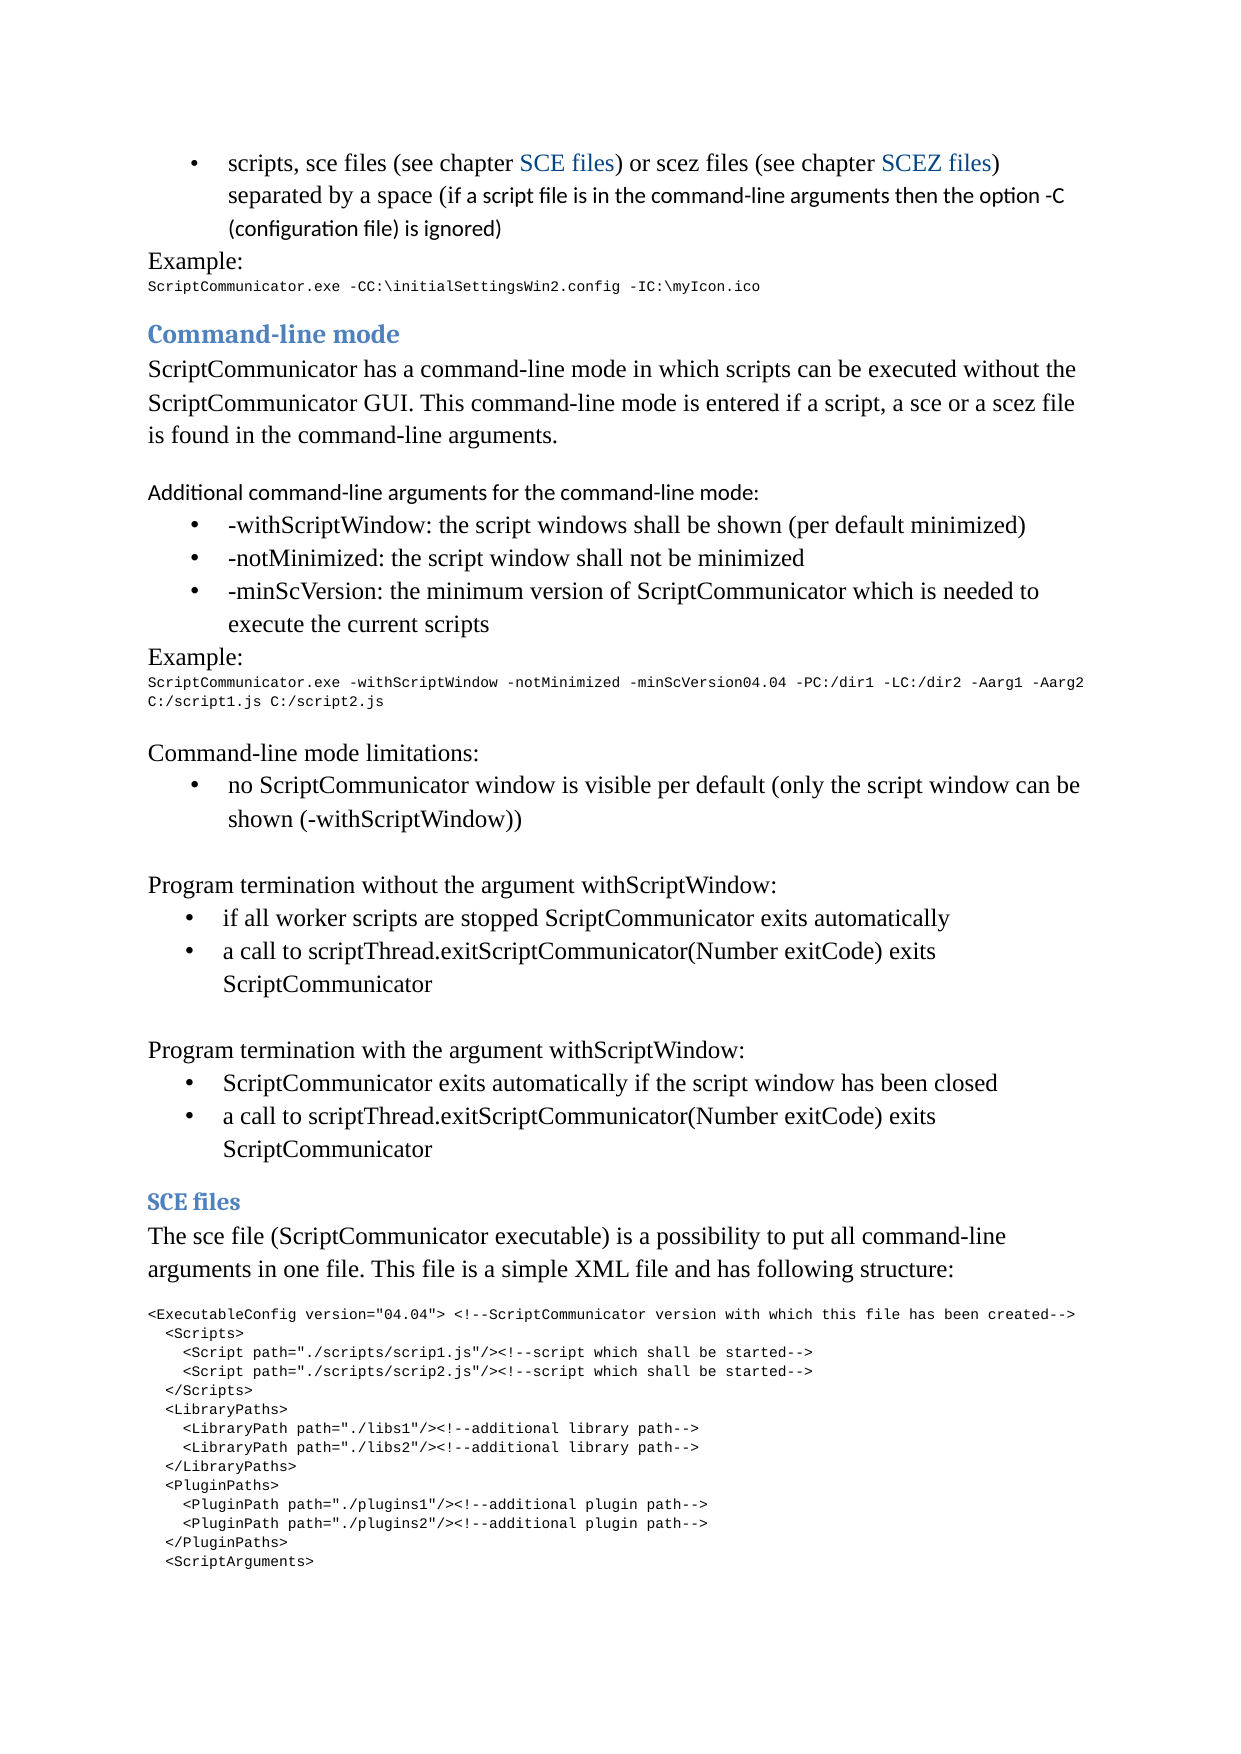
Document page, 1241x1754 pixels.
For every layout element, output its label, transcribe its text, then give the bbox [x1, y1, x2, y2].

text <LibraryPath path="./libs2"/><!--additional library path--> [148, 1440, 1093, 1457]
text <ExecutableConfig version="04.04"> <!--ScriptCommunicator version with which this file has been created--> [148, 1308, 1093, 1324]
list if all worker scripts are stopped ScriptCommunicator exits automatically [185, 903, 1093, 931]
text Command-line mode limitations: [148, 738, 1093, 766]
text <PluginPath path="./plugins2"/><!--additional plugin path--> [148, 1516, 1093, 1533]
text ScriptCommunicator has a command-line mode in which scripts can be executed without the ScriptCommunicator GUI. This command-line mode is entered if a script, a sce or a scez file is found in the command-line arguments. [148, 354, 1093, 449]
text </Scripts> [148, 1383, 1093, 1400]
list -withScriptWindow: the script windows shall be shown (per default minimized) [190, 510, 1093, 539]
list -notMinimized: the script window shall not be minimized [190, 543, 1093, 572]
list a call to scriptThread.exitScriptCommunicator(Number exitCode) exits ScriptCommunicator [185, 1101, 1093, 1163]
subtitle SCE files [148, 1188, 1093, 1216]
text </PluginPaths> [148, 1535, 1093, 1552]
text <LibraryPath path="./libs1"/><!--additional library path--> [148, 1421, 1093, 1438]
text ScriptCommunicator.exe -CC:\initialSettingsWin2.config -IC:\myIcon.ico [148, 279, 1093, 296]
text The sce file (ScriptCommunicator executable) is a possibility to put all command-line arguments in one file. This file is a simple XML file and has following structure: [148, 1221, 1093, 1282]
text Example: [148, 246, 1093, 275]
subtitle Command-line mode [148, 319, 1093, 350]
list scripts, sce files (see chapter SCE files) or scez files (see chapter SCEZ files) separated by a space (if a script file is in the command-line arguments then the option -C (configuration file) is ignored) [190, 148, 1093, 242]
list ScriptCommunicator exits automatically if the script window has been closed [185, 1068, 1093, 1097]
text <PluginPath path="./plugins1"/><!--additional plugin path--> [148, 1497, 1093, 1514]
text <Script path="./scripts/scrip1.js"/><!--script which shall be started--> [148, 1346, 1093, 1362]
list no ScriptCommunicator window is visible per default (only the script window can be shown (-withScriptWindow)) [190, 771, 1093, 832]
text <Scripts> [148, 1327, 1093, 1343]
text <PluginPaths> [148, 1478, 1093, 1495]
list a call to scriptThread.exitScriptCommunicator(Number exitCode) exits ScriptCommunicator [185, 936, 1093, 997]
text Program termination with the argument withScriptWindow: [148, 1035, 1093, 1063]
text Program termination without the argument withScriptWindow: [148, 870, 1093, 898]
list -minScVersion: the minimum version of ScriptCommunicator which is needed to execute the current scripts [190, 576, 1093, 638]
text <Script path="./scripts/scrip2.js"/><!--script which shall be started--> [148, 1364, 1093, 1381]
text ScriptCommunicator.exe -withScriptWindow -notMinimized -minScVersion04.04 -PC:/dir1 -LC:/dir2 -Aarg1 -Aarg2 C:/script1.js C:/script2.js [148, 675, 1093, 711]
text Example: [148, 642, 1093, 671]
text <ScriptArguments> [148, 1554, 1093, 1571]
text Additional command-line arguments for the command-line mode: [148, 478, 1093, 506]
text <LibraryPaths> [148, 1402, 1093, 1419]
text </LibraryPaths> [148, 1459, 1093, 1476]
